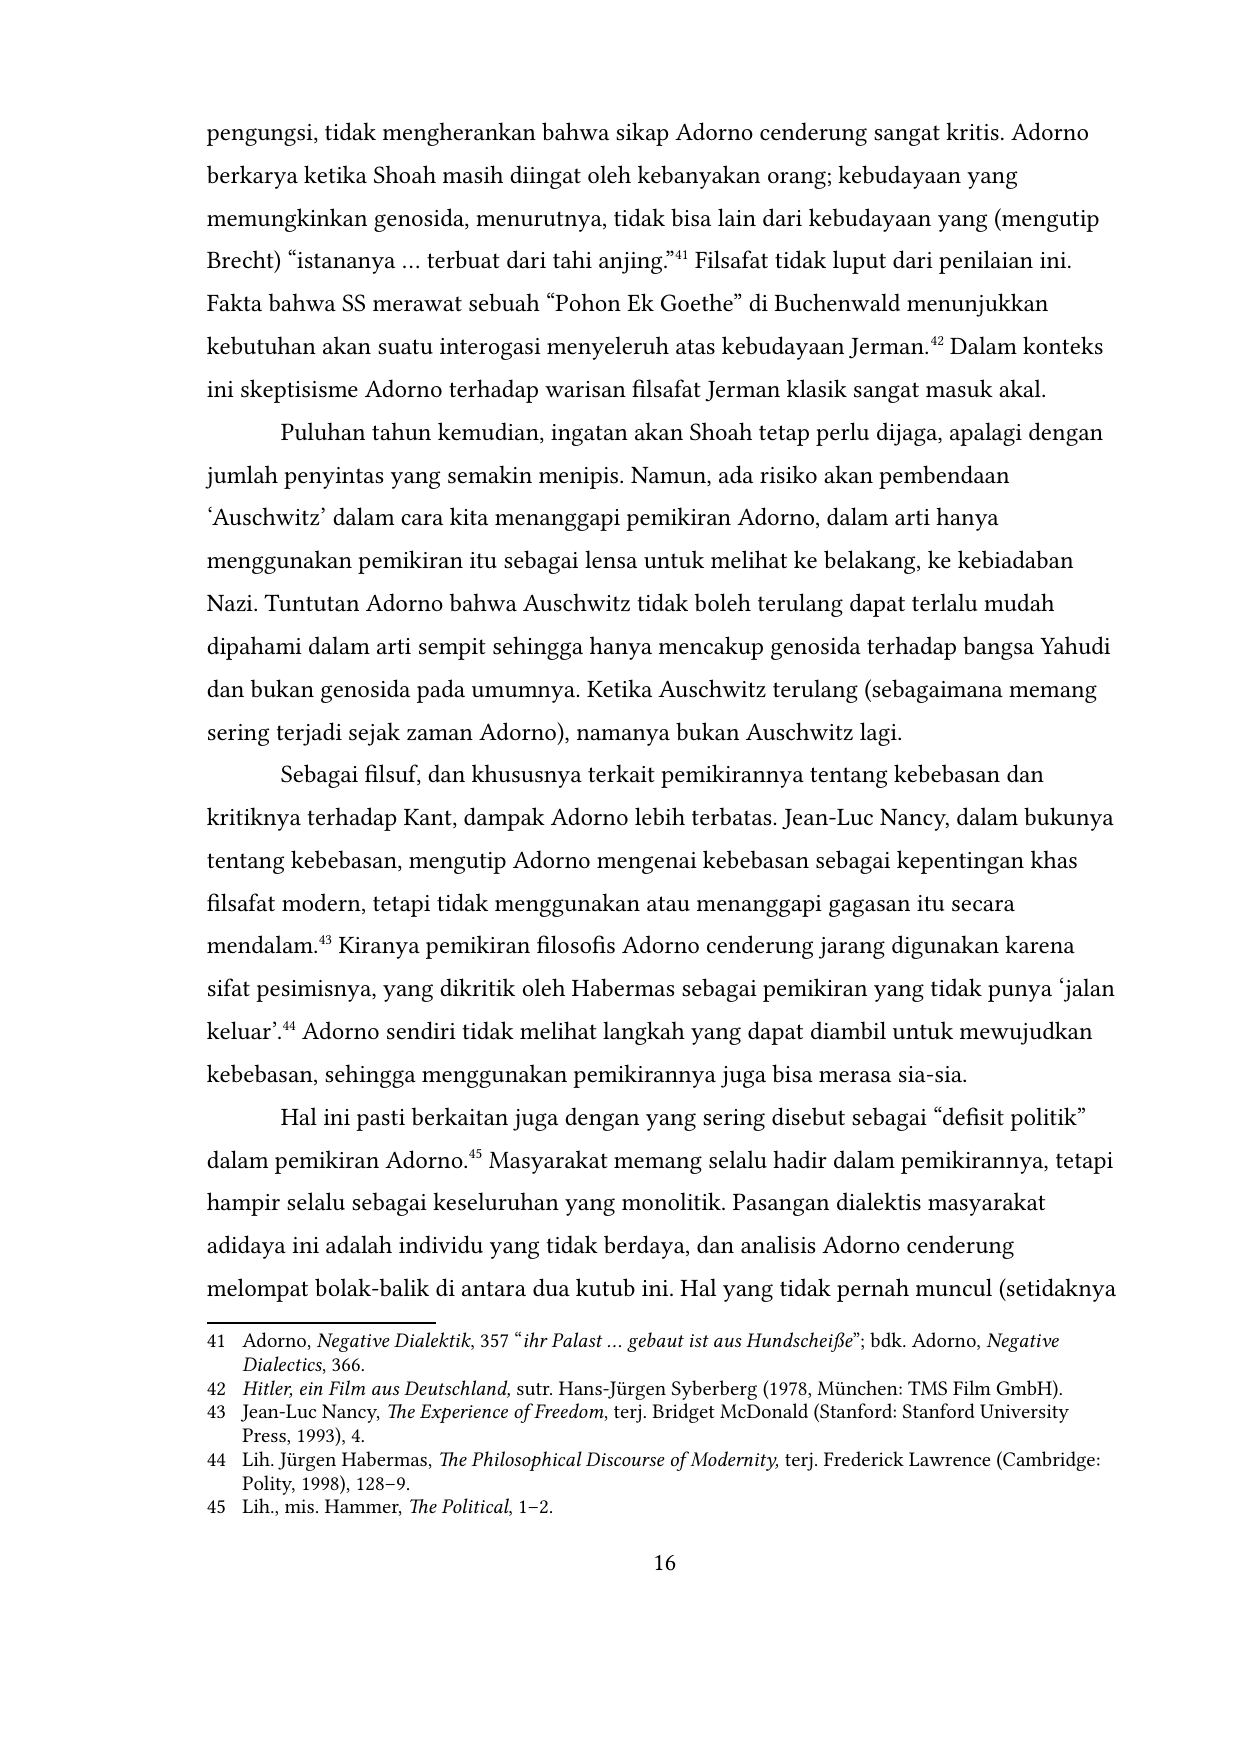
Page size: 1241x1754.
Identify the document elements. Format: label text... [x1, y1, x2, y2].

text Lih., mis. Hammer, The Political, 1–2. [207, 1495, 1122, 1519]
text Jean-Luc Nancy, The Experience of Freedom, terj. Bridget McDonald (Stanford: Stanford University Press, 1993), 4. [207, 1400, 1122, 1447]
text Puluhan tahun kemudian, ingatan akan Shoah tetap perlu dijaga, apalagi dengan jumlah penyintas yang semakin menipis. Namun, ada risiko akan pembendaan ‘Auschwitz’ dalam cara kita menanggapi pemikiran Adorno, dalam arti hanya menggunakan pemikiran itu sebagai lensa untuk melihat ke belakang, ke kebiadaban Nazi. Tuntutan Adorno bahwa Auschwitz tidak boleh terulang dapat terlalu mudah dipahami dalam arti sempit sehingga hanya mencakup genosida terhadap bangsa Yahudi dan bukan genosida pada umumnya. Ketika Auschwitz terulang (sebagaimana memang sering terjadi sejak zaman Adorno), namanya bukan Auschwitz lagi. [207, 418, 1122, 746]
text Adorno, Negative Dialektik, 357 “ihr Palast ... gebaut ist aus Hundscheiße”; bdk. Adorno, Negative Dialectics, 366. [207, 1329, 1122, 1376]
text Hitler, ein Film aus Deutschland, sutr. Hans-Jürgen Syberberg (1978, München: TMS Film GmbH). [207, 1376, 1122, 1400]
text Sebagai filsuf, dan khususnya terkait pemikirannya tentang kebebasan dan kritiknya terhadap Kant, dampak Adorno lebih terbatas. Jean-Luc Nancy, dalam bukunya tentang kebebasan, mengutip Adorno mengenai kebebasan sebagai kepentingan khas filsafat modern, tetapi tidak menggunakan atau menanggapi gagasan itu secara mendalam. Kiranya pemikiran filosofis Adorno cenderung jarang digunakan karena sifat pesimisnya, yang dikritik oleh Habermas sebagai pemikiran yang tidak punya ‘jalan keluar’. Adorno sendiri tidak melihat langkah yang dapat diambil untuk mewujudkan kebebasan, sehingga menggunakan pemikirannya juga bisa merasa sia-sia. [207, 760, 1122, 1088]
text pengungsi, tidak mengherankan bahwa sikap Adorno cenderung sangat kritis. Adorno berkarya ketika Shoah masih diingat oleh kebanyakan orang; kebudayaan yang memungkinkan genosida, menurutnya, tidak bisa lain dari kebudayaan yang (mengutip Brecht) “istananya ... terbuat dari tahi anjing.” Filsafat tidak luput dari penilaian ini. Fakta bahwa SS merawat sebuah “Pohon Ek Goethe” di Buchenwald menunjukkan kebutuhan akan suatu interogasi menyeleruh atas kebudayaan Jerman. Dalam konteks ini skeptisisme Adorno terhadap warisan filsafat Jerman klasik sangat masuk akal. [207, 118, 1122, 403]
text Lih. Jürgen Habermas, The Philosophical Discourse of Modernity, terj. Frederick Lawrence (Cambridge: Polity, 1998), 128–9. [207, 1447, 1122, 1495]
text Hal ini pasti berkaitan juga dengan yang sering disebut sebagai “defisit politik” dalam pemikiran Adorno. Masyarakat memang selalu hadir dalam pemikirannya, tetapi hampir selalu sebagai keseluruhan yang monolitik. Pasangan dialektis masyarakat adidaya ini adalah individu yang tidak berdaya, dan analisis Adorno cenderung melompat bolak-balik di antara dua kutub ini. Hal yang tidak pernah muncul (setidaknya [207, 1103, 1122, 1303]
